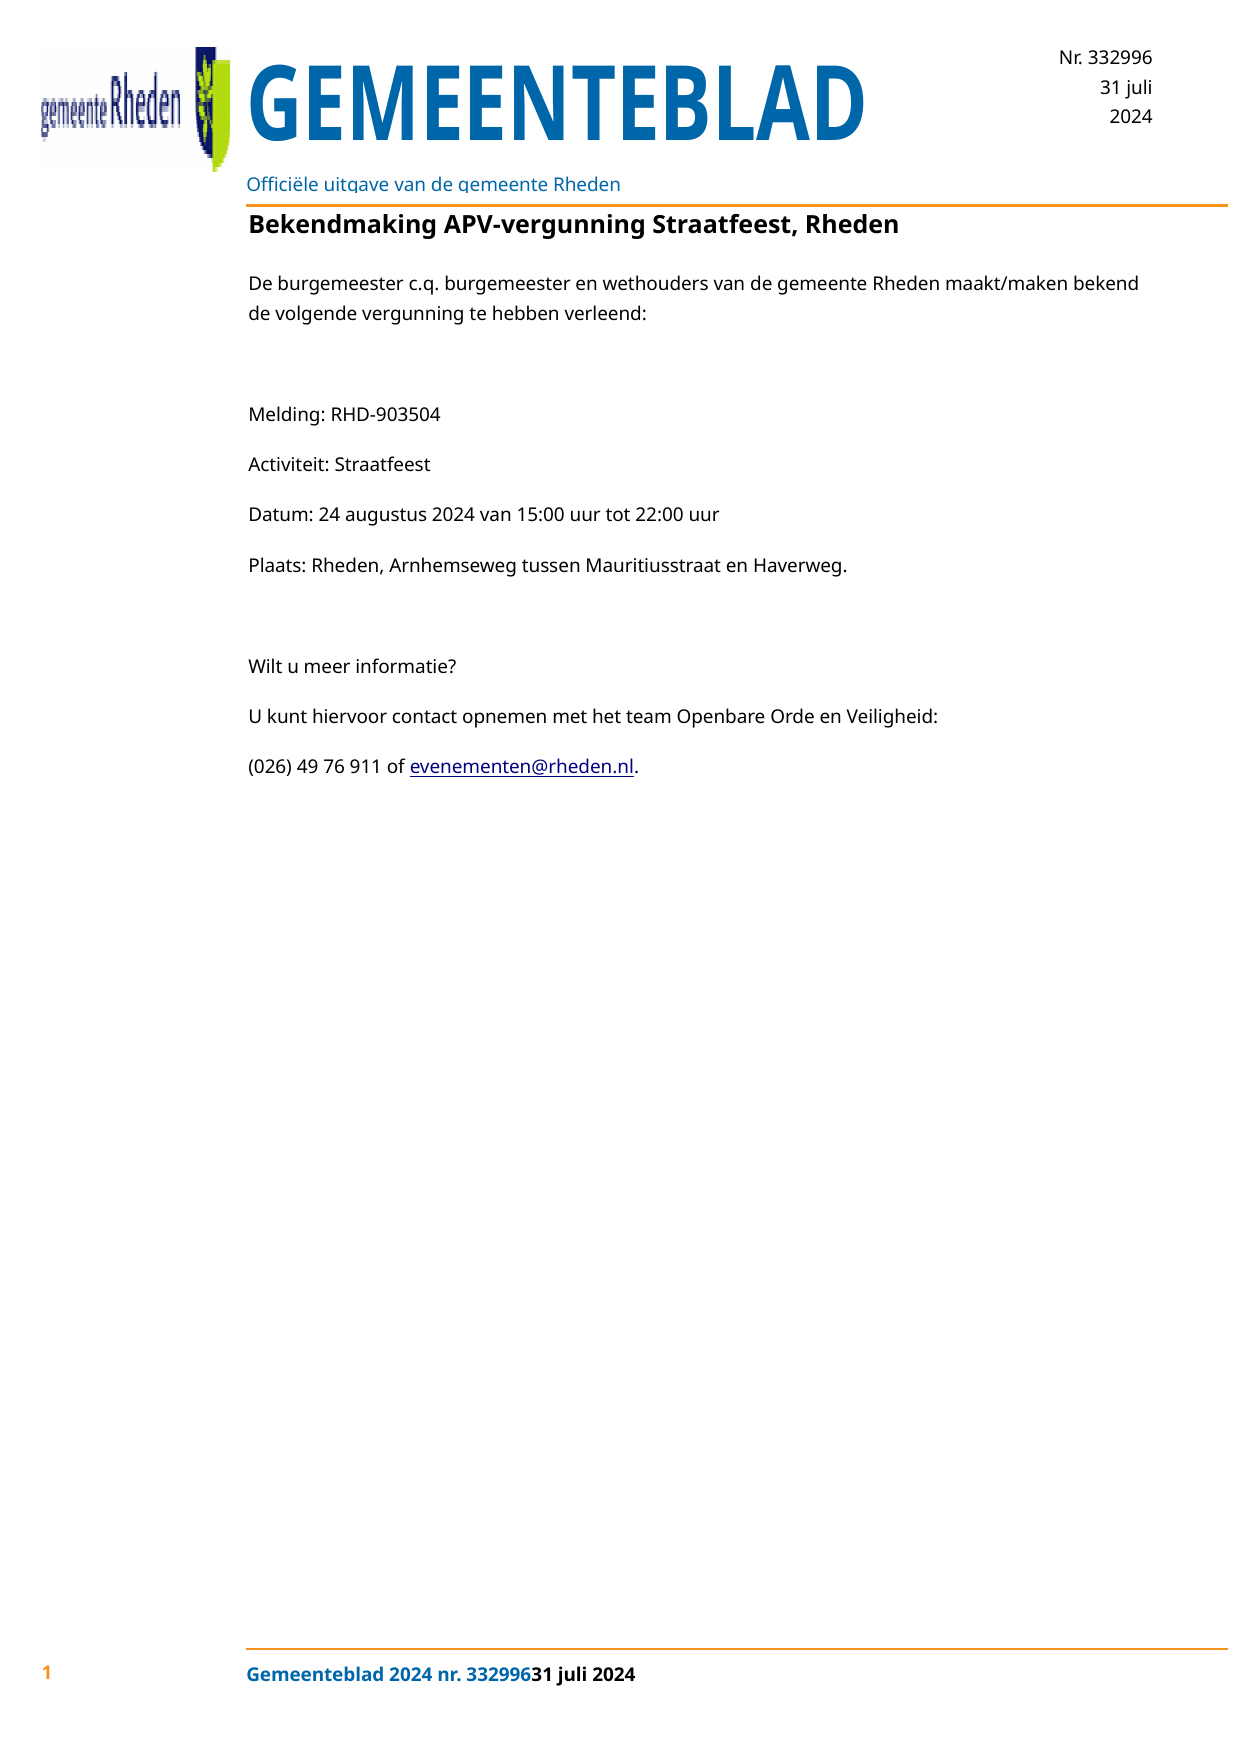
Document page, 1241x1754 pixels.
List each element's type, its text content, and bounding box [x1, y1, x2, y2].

text U kunt hiervoor contact opnemen met het team Openbare Orde en Veiligheid: [248, 703, 1152, 729]
text Wilt u meer informatie? [248, 653, 1152, 678]
text Activiteit: Straatfeest [248, 451, 1152, 477]
text De burgemeester c.q. burgemeester en wethouders van de gemeente Rheden maakt/maken bekend de volgende vergunning te hebben verleend: [248, 270, 1152, 326]
text Datum: 24 augustus 2024 van 15:00 uur tot 22:00 uur [248, 502, 1152, 527]
text (026) 49 76 911 of evenementen@rheden.nl. [248, 754, 1152, 779]
text Bekendmaking APV-vergunning Straatfeest, Rheden [248, 207, 1152, 241]
picture [41, 47, 231, 172]
text Melding: RHD-903504 [248, 401, 1152, 426]
text Plaats: Rheden, Arnhemseweg tussen Mauritiusstraat en Haverweg. [248, 552, 1152, 578]
